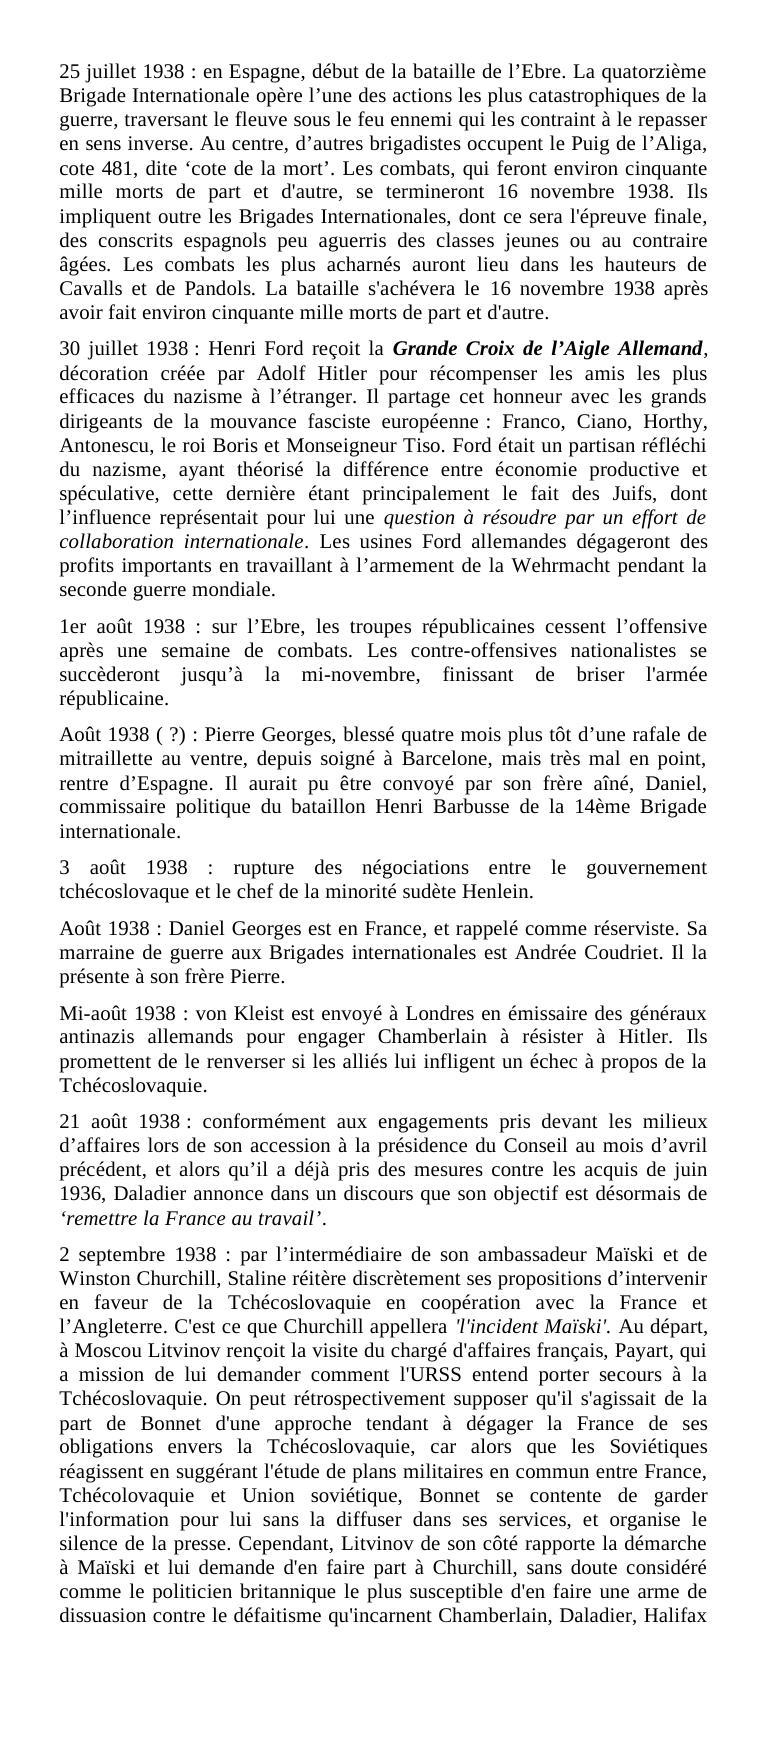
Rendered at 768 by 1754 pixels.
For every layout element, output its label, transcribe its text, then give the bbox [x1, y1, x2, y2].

text 21 août 1938 : conformément aux engagements pris devant les milieux d’affaires lors de son accession à la présidence du Conseil au mois d’avril précédent, et alors qu’il a déjà pris des mesures contre les acquis de juin 1936, Daladier annonce dans un discours que son objectif est désormais de ‘remettre la France au travail’. [59, 1109, 709, 1229]
text 2 septembre 1938 : par l’intermédiaire de son ambassadeur Maïski et de Winston Churchill, Staline réitère discrètement ses propositions d’intervenir en faveur de la Tchécoslovaquie en coopération avec la France et l’Angleterre. C'est ce que Churchill appellera 'l'incident Maïski'. Au départ, à Moscou Litvinov rençoit la visite du chargé d'affaires français, Payart, qui a mission de lui demander comment l'URSS entend porter secours à la Tchécoslovaquie. On peut rétrospectivement supposer qu'il s'agissait de la part de Bonnet d'une approche tendant à dégager la France de ses obligations envers la Tchécoslovaquie, car alors que les Soviétiques réagissent en suggérant l'étude de plans militaires en commun entre France, Tchécolovaquie et Union soviétique, Bonnet se contente de garder l'information pour lui sans la diffuser dans ses services, et organise le silence de la presse. Cependant, Litvinov de son côté rapporte la démarche à Maïski et lui demande d'en faire part à Churchill, sans doute considéré comme le politicien britannique le plus susceptible d'en faire une arme de dissuasion contre le défaitisme qu'incarnent Chamberlain, Daladier, Halifax [59, 1242, 709, 1627]
text Août 1938 ( ?) : Pierre Georges, blessé quatre mois plus tôt d’une rafale de mitraillette au ventre, depuis soigné à Barcelone, mais très mal en point, rentre d’Espagne. Il aurait pu être convoyé par son frère aîné, Daniel, commissaire politique du bataillon Henri Barbusse de la 14ème Brigade internationale. [59, 722, 709, 842]
text 1er août 1938 : sur l’Ebre, les troupes républicaines cessent l’offensive après une semaine de combats. Les contre-offensives nationalistes se succèderont jusqu’à la mi-novembre, finissant de briser l'armée républicaine. [59, 613, 709, 710]
text Août 1938 : Daniel Georges est en France, et rappelé comme réserviste. Sa marraine de guerre aux Brigades internationales est Andrée Coudriet. Il la présente à son frère Pierre. [59, 916, 709, 988]
text 30 juillet 1938 : Henri Ford reçoit la Grande Croix de l’Aigle Allemand, décoration créée par Adolf Hitler pour récompenser les amis les plus efficaces du nazisme à l’étranger. Il partage cet honneur avec les grands dirigeants de la mouvance fasciste européenne : Franco, Ciano, Horthy, Antonescu, le roi Boris et Monseigneur Tiso. Ford était un partisan réfléchi du nazisme, ayant théorisé la différence entre économie productive et spéculative, cette dernière étant principalement le fait des Juifs, dont l’influence représentait pour lui une question à résoudre par un effort de collaboration internationale. Les usines Ford allemandes dégageront des profits importants en travaillant à l’armement de la Wehrmacht pendant la seconde guerre mondiale. [59, 336, 709, 601]
text 3 août 1938 : rupture des négociations entre le gouvernement tchécoslovaque et le chef de la minorité sudète Henlein. [59, 855, 709, 903]
text Mi-août 1938 : von Kleist est envoyé à Londres en émissaire des généraux antinazis allemands pour engager Chamberlain à résister à Hitler. Ils promettent de le renverser si les alliés lui infligent un échec à propos de la Tchécoslovaquie. [59, 1000, 709, 1097]
text 25 juillet 1938 : en Espagne, début de la bataille de l’Ebre. La quatorzième Brigade Internationale opère l’une des actions les plus catastrophiques de la guerre, traversant le fleuve sous le feu ennemi qui les contraint à le repasser en sens inverse. Au centre, d’autres brigadistes occupent le Puig de l’Aliga, cote 481, dite ‘cote de la mort’. Les combats, qui feront environ cinquante mille morts de part et d'autre, se termineront 16 novembre 1938. Ils impliquent outre les Brigades Internationales, dont ce sera l'épreuve finale, des conscrits espagnols peu aguerris des classes jeunes ou au contraire âgées. Les combats les plus acharnés auront lieu dans les hauteurs de Cavalls et de Pandols. La bataille s'achévera le 16 novembre 1938 après avoir fait environ cinquante mille morts de part et d'autre. [59, 59, 709, 324]
